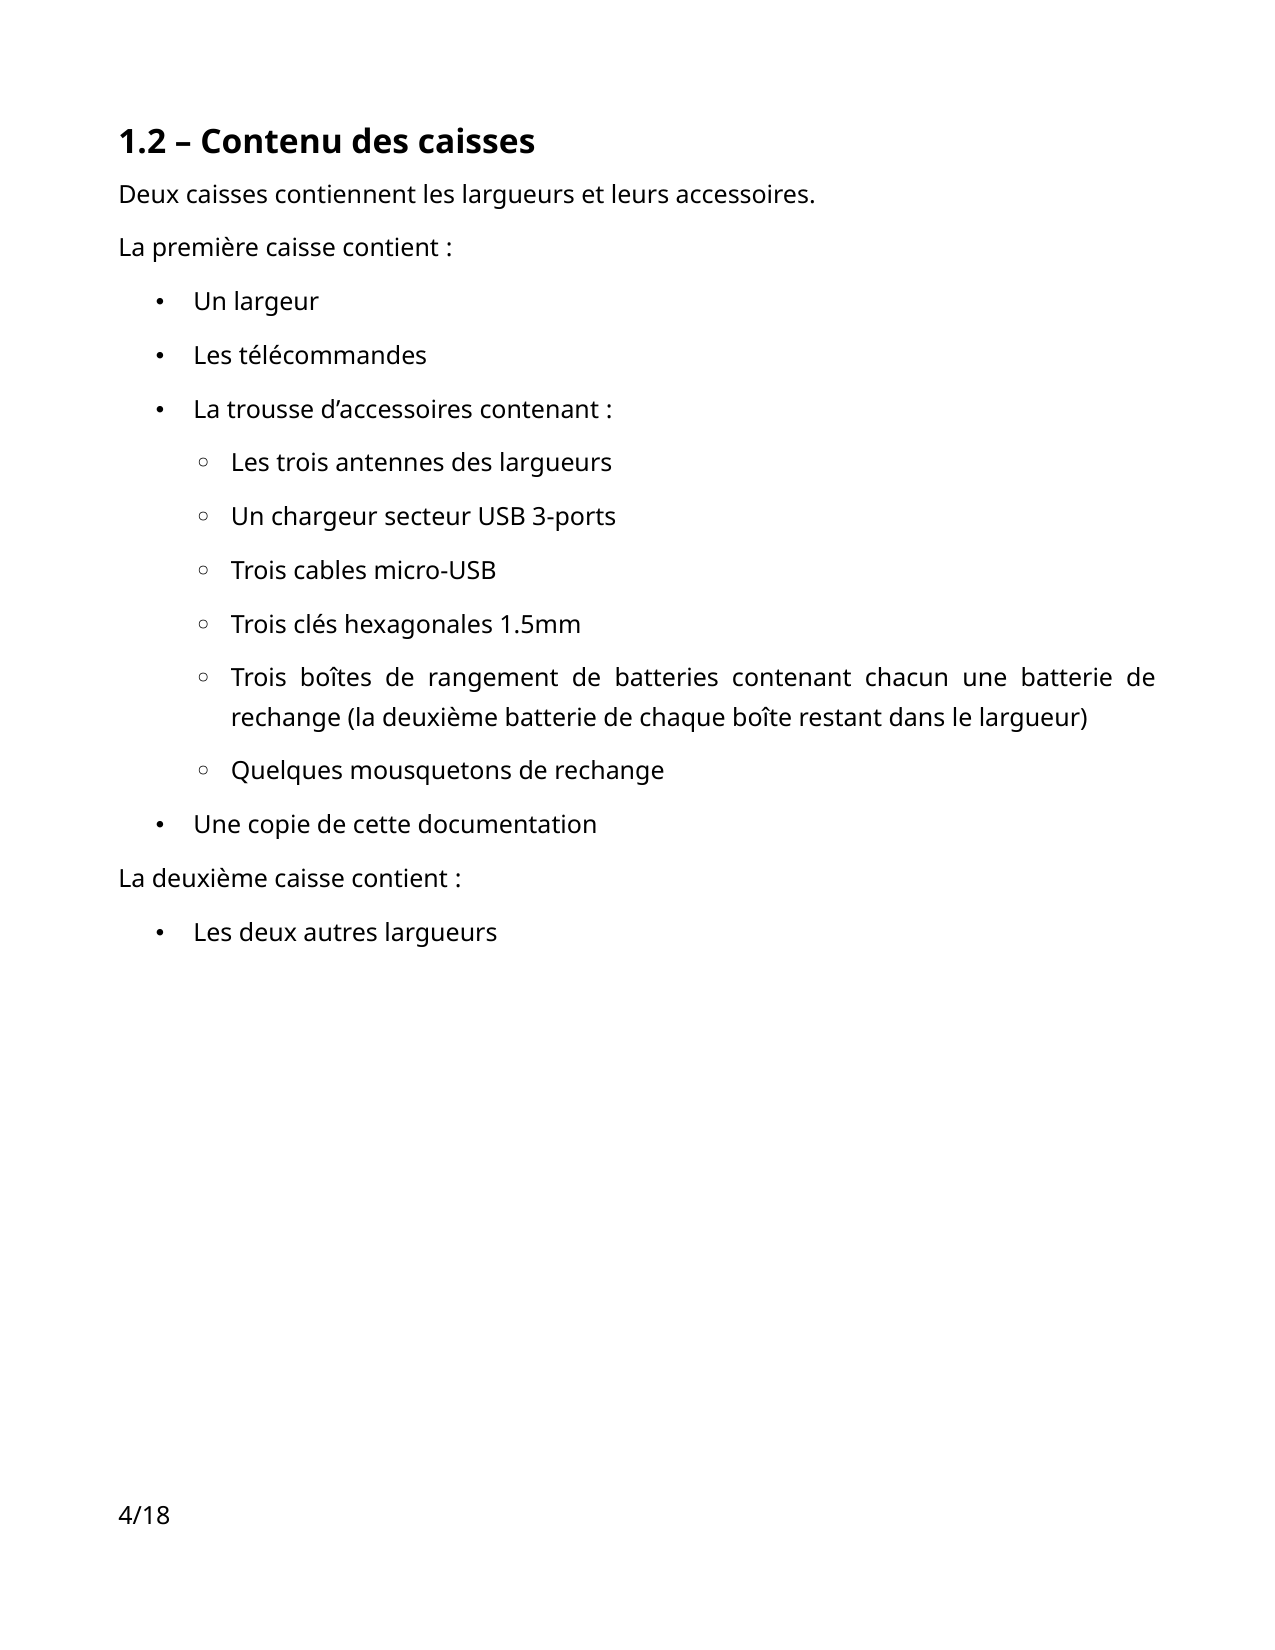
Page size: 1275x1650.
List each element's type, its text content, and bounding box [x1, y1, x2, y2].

list Les deux autres largueurs [156, 914, 1157, 948]
list Quelques mousquetons de rechange [193, 753, 1157, 787]
list Trois cables micro-USB [193, 553, 1157, 587]
subtitle 1.2 – Contenu des caisses [118, 118, 1157, 164]
list Un chargeur secteur USB 3-ports [193, 499, 1157, 533]
text La deuxième caisse contient : [118, 861, 1157, 894]
text Deux caisses contiennent les largueurs et leurs accessoires. [118, 176, 1157, 210]
list Une copie de cette documentation [156, 807, 1157, 841]
list Trois boîtes de rangement de batteries contenant chacun une batterie de rechange (la deuxième batterie de chaque boîte restant dans le largueur) [193, 660, 1157, 733]
list Les télécommandes [156, 338, 1157, 372]
list La trousse d’accessoires contenant : [156, 391, 1157, 425]
list Trois clés hexagonales 1.5mm [193, 606, 1157, 640]
text La première caisse contient : [118, 230, 1157, 264]
list Un largeur [156, 284, 1157, 318]
list Les trois antennes des largueurs [193, 445, 1157, 479]
